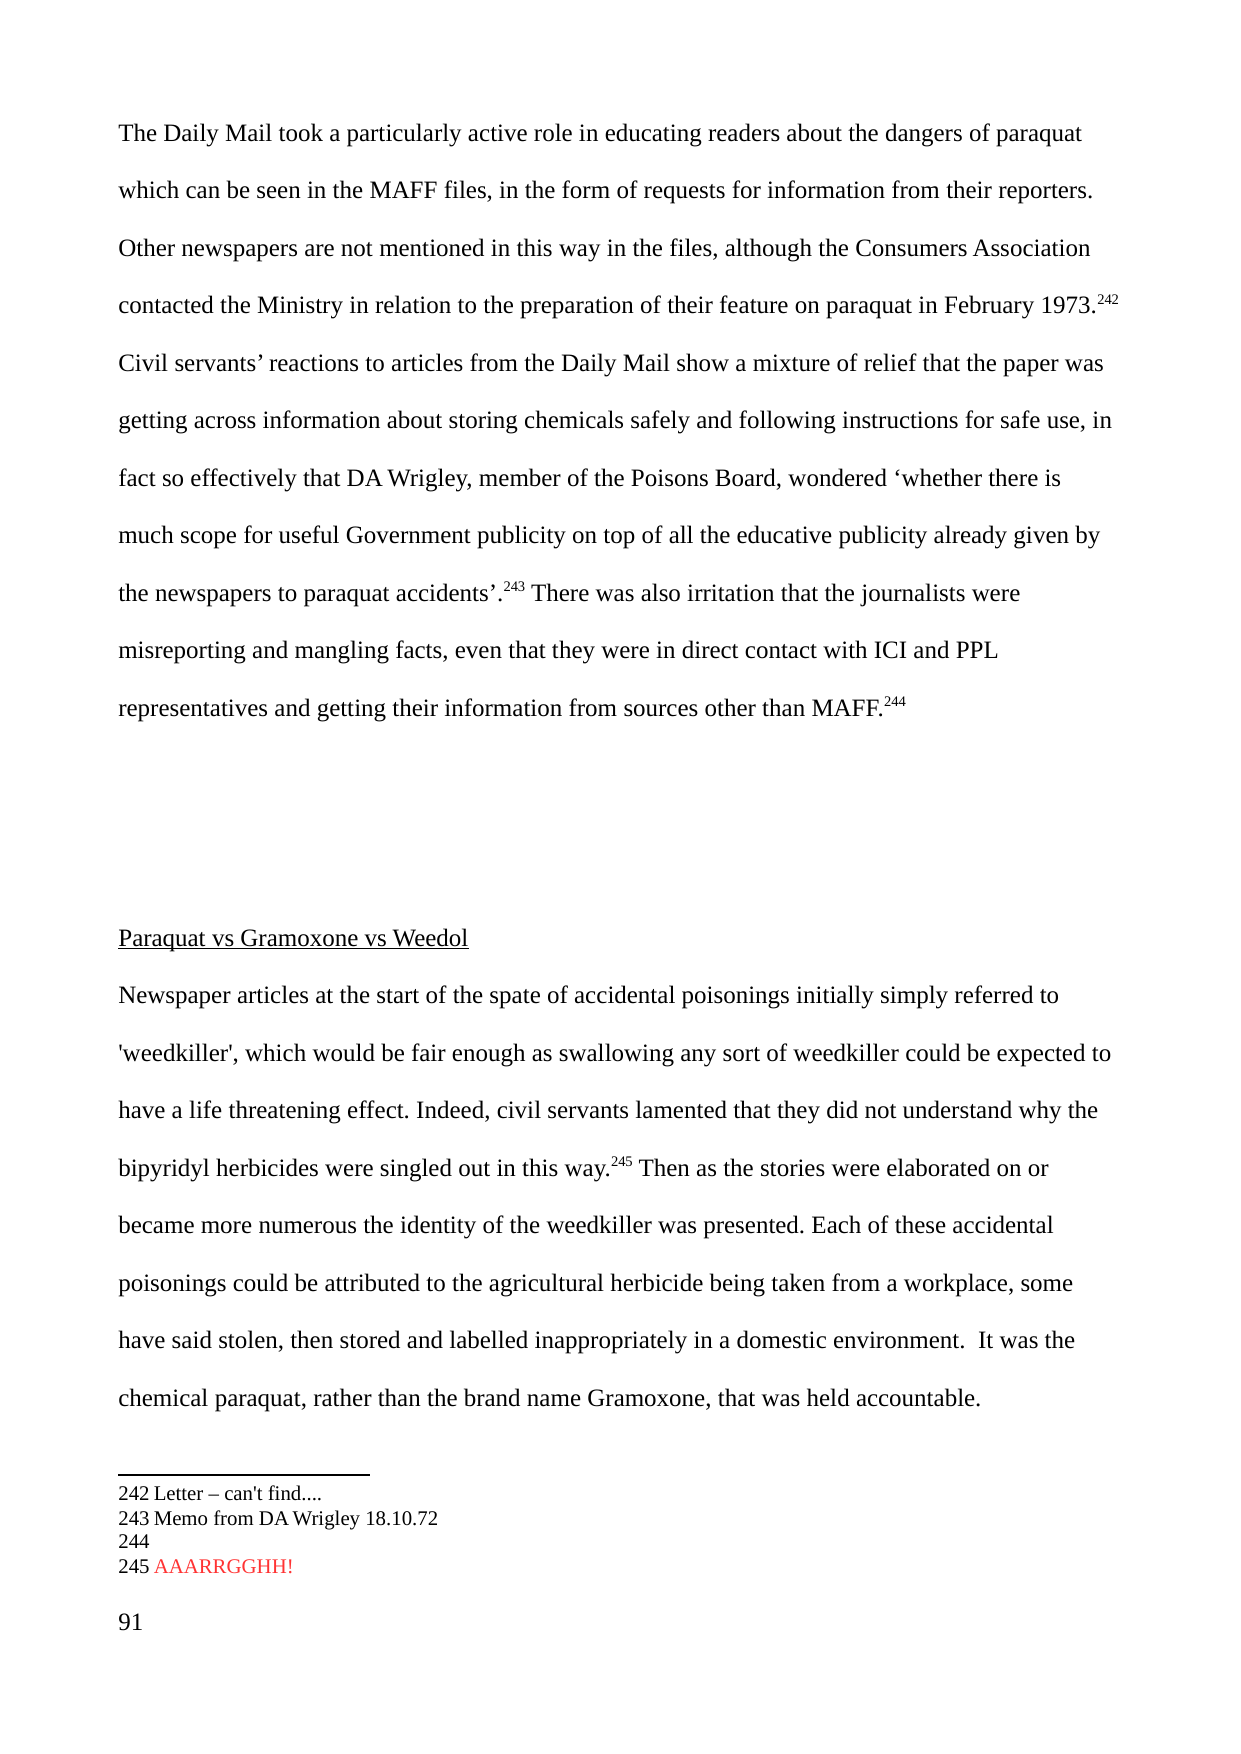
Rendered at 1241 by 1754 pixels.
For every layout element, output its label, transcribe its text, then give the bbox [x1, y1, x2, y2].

text The Daily Mail took a particularly active role in educating readers about the dangers of paraquat which can be seen in the MAFF files, in the form of requests for information from their reporters. Other newspapers are not mentioned in this way in the files, although the Consumers Association contacted the Ministry in relation to the preparation of their feature on paraquat in February 1973. Civil servants’ reactions to articles from the Daily Mail show a mixture of relief that the paper was getting across information about storing chemicals safely and following instructions for safe use, in fact so effectively that DA Wrigley, member of the Poisons Board, wondered ‘whether there is much scope for useful Government publicity on top of all the educative publicity already given by the newspapers to paraquat accidents’. There was also irritation that the journalists were misreporting and mangling facts, even that they were in direct contact with ICI and PPL representatives and getting their information from sources other than MAFF. [118, 118, 1122, 722]
text Letter – can't find.... [118, 1481, 1122, 1505]
text Newspaper articles at the start of the spate of accidental poisonings initially simply referred to 'weedkiller', which would be fair enough as swallowing any sort of weedkiller could be expected to have a life threatening effect. Indeed, civil servants lamented that they did not understand why the bipyridyl herbicides were singled out in this way. Then as the stories were elaborated on or became more numerous the identity of the weedkiller was presented. Each of these accidental poisonings could be attributed to the agricultural herbicide being taken from a workplace, some have said stolen, then stored and labelled inappropriately in a domestic environment. It was the chemical paraquat, rather than the brand name Gramoxone, that was held accountable. [118, 981, 1122, 1412]
text Paraquat vs Gramoxone vs Weedol [118, 923, 1122, 952]
text Memo from DA Wrigley 18.10.72 [118, 1505, 1122, 1529]
text AAARRGGHH! [118, 1553, 1122, 1578]
